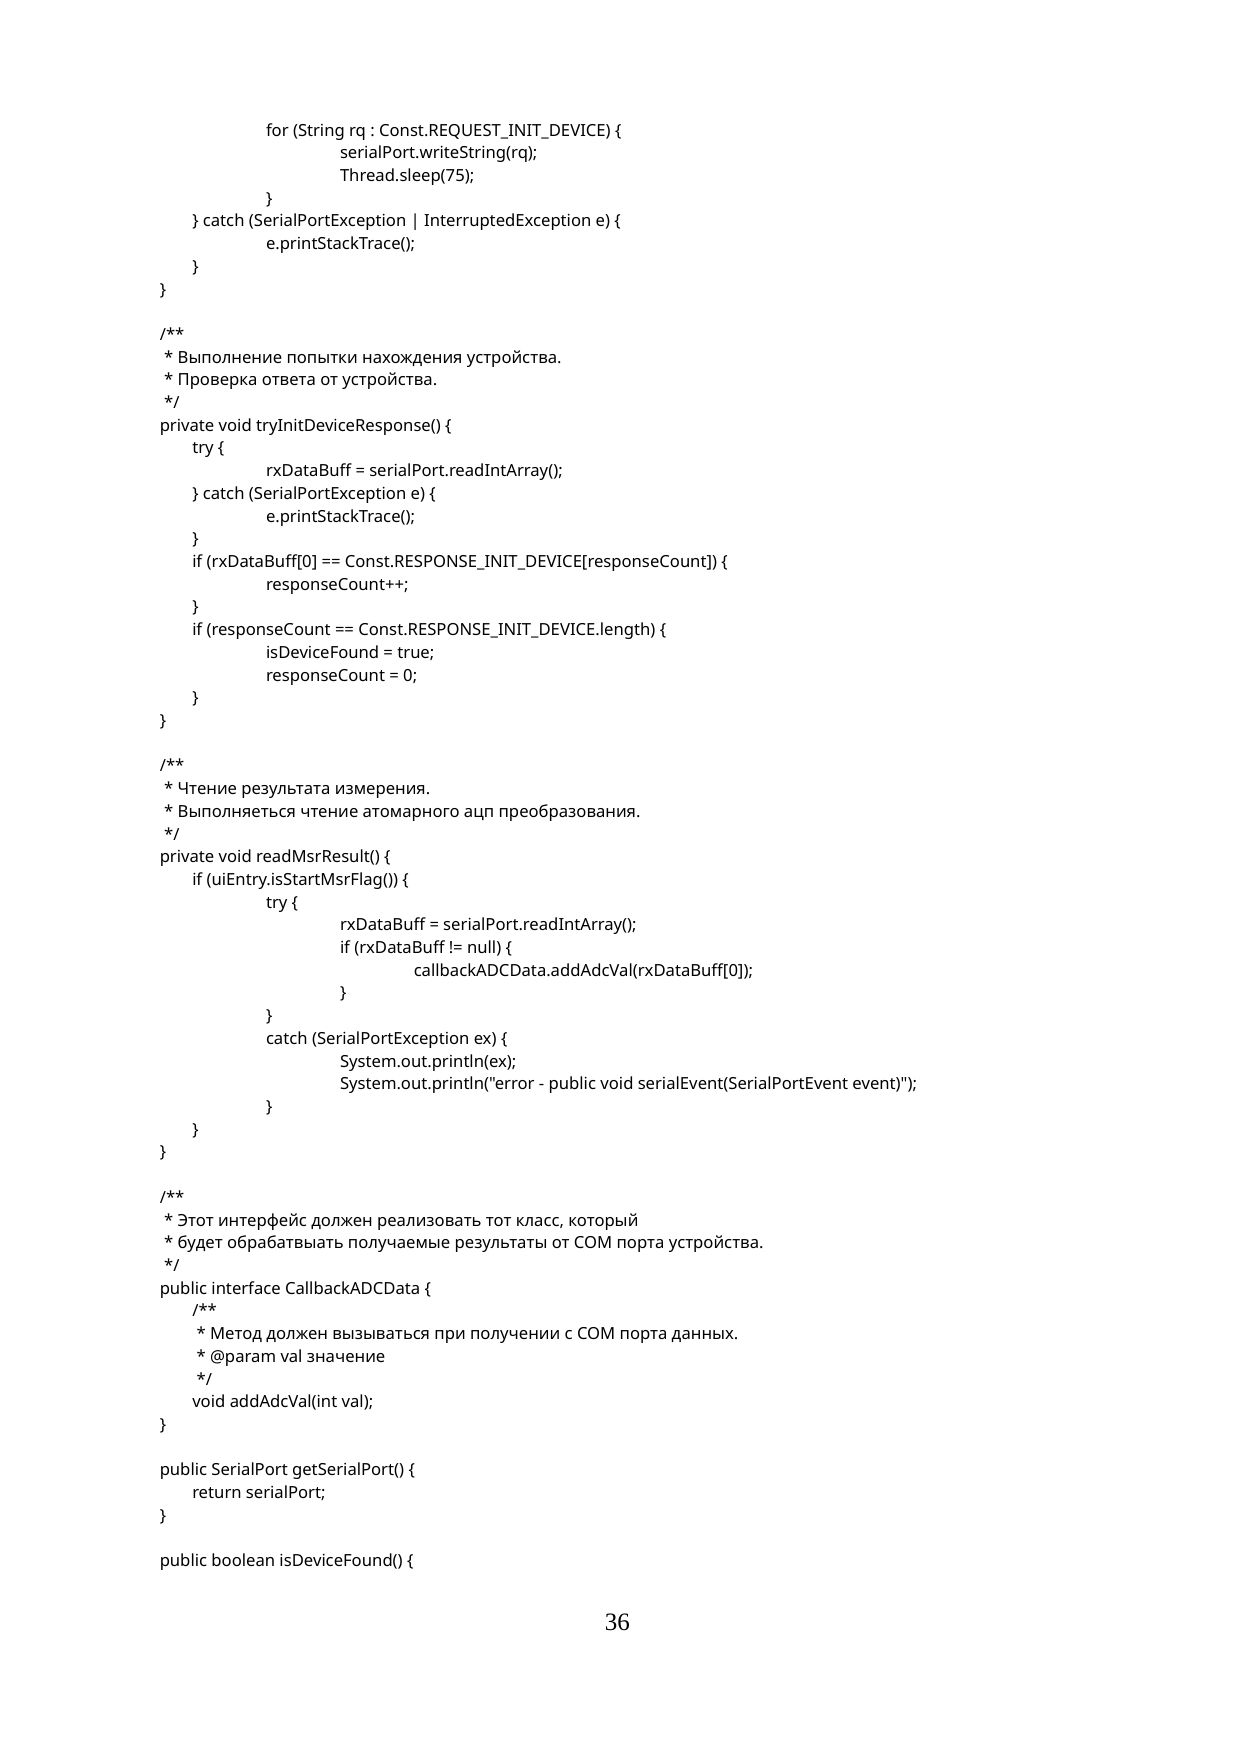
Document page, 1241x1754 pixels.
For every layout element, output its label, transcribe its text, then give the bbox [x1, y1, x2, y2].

text try { [118, 436, 1122, 459]
text public interface CallbackADCData { [118, 1276, 1122, 1299]
text } [118, 595, 1122, 618]
text * Чтение результата измерения. [118, 777, 1122, 799]
text * Этот интерфейс должен реализовать тот класс, который [118, 1208, 1122, 1231]
text } [118, 981, 1122, 1004]
text void addAdcVal(int val); [118, 1390, 1122, 1412]
text */ [118, 822, 1122, 845]
text } [118, 1412, 1122, 1435]
text } [118, 186, 1122, 209]
text * Проверка ответа от устройства. [118, 368, 1122, 391]
text } catch (SerialPortException e) { [118, 481, 1122, 504]
text rxDataBuff = serialPort.readIntArray(); [118, 459, 1122, 481]
text } [118, 1117, 1122, 1140]
text } [118, 1094, 1122, 1117]
text */ [118, 1253, 1122, 1276]
text rxDataBuff = serialPort.readIntArray(); [118, 913, 1122, 936]
text System.out.println("error - public void serialEvent(SerialPortEvent event)"); [118, 1072, 1122, 1094]
text System.out.println(ex); [118, 1049, 1122, 1072]
text private void readMsrResult() { [118, 845, 1122, 867]
text isDeviceFound = true; [118, 640, 1122, 663]
text } catch (SerialPortException | InterruptedException e) { [118, 209, 1122, 232]
text } [118, 686, 1122, 708]
text /** [118, 322, 1122, 345]
text e.printStackTrace(); [118, 232, 1122, 254]
text for (String rq : Const.REQUEST_INIT_DEVICE) { [118, 118, 1122, 141]
text serialPort.writeString(rq); [118, 141, 1122, 163]
text public boolean isDeviceFound() { [118, 1549, 1122, 1571]
text responseCount++; [118, 572, 1122, 595]
text } [118, 1503, 1122, 1526]
text * будет обрабатвыать получаемые результаты от COM порта устройства. [118, 1231, 1122, 1253]
text /** [118, 754, 1122, 777]
text try { [118, 890, 1122, 913]
text e.printStackTrace(); [118, 504, 1122, 527]
text catch (SerialPortException ex) { [118, 1026, 1122, 1049]
text */ [118, 1367, 1122, 1390]
text } [118, 527, 1122, 549]
text */ [118, 391, 1122, 413]
text if (uiEntry.isStartMsrFlag()) { [118, 867, 1122, 890]
text /** [118, 1299, 1122, 1322]
text return serialPort; [118, 1481, 1122, 1503]
text Thread.sleep(75); [118, 163, 1122, 186]
text public SerialPort getSerialPort() { [118, 1458, 1122, 1481]
text * @param val значение [118, 1344, 1122, 1367]
text responseCount = 0; [118, 663, 1122, 686]
text } [118, 708, 1122, 731]
text callbackADCData.addAdcVal(rxDataBuff[0]); [118, 958, 1122, 981]
text } [118, 277, 1122, 300]
text } [118, 254, 1122, 277]
text * Метод должен вызываться при получении с COM порта данных. [118, 1322, 1122, 1344]
text * Выполнение попытки нахождения устройства. [118, 345, 1122, 368]
text } [118, 1140, 1122, 1163]
text if (rxDataBuff[0] == Const.RESPONSE_INIT_DEVICE[responseCount]) { [118, 549, 1122, 572]
text if (rxDataBuff != null) { [118, 936, 1122, 958]
text } [118, 1004, 1122, 1026]
text private void tryInitDeviceResponse() { [118, 413, 1122, 436]
text if (responseCount == Const.RESPONSE_INIT_DEVICE.length) { [118, 618, 1122, 640]
text /** [118, 1185, 1122, 1208]
text * Выполняеться чтение атомарного ацп преобразования. [118, 799, 1122, 822]
